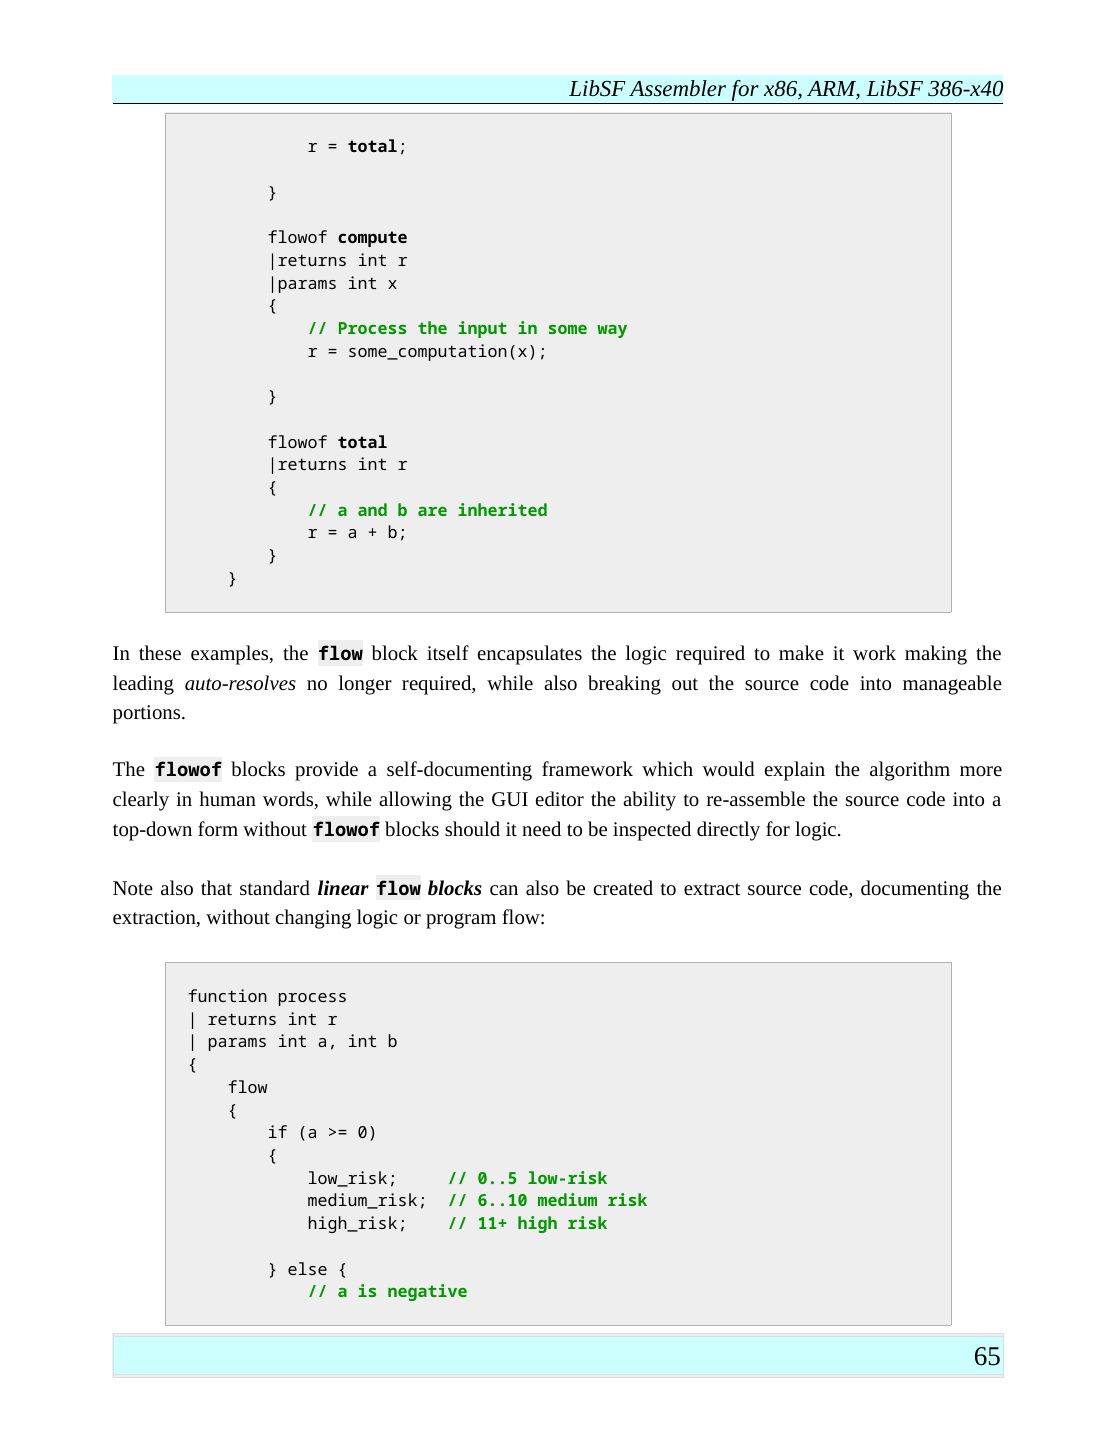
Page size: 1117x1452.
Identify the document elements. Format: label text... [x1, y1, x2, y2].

text The flowof blocks provide a self-documenting framework which would explain the algorithm more clearly in human words, while allowing the GUI editor the ability to re-assemble the source code into a top-down form without flowof blocks should it need to be inspected directly for logic. [112, 757, 1003, 842]
text Note also that standard linear flow blocks can also be created to extract source code, documenting the extraction, without changing logic or program flow: [112, 875, 1003, 929]
text r = total; } flowof compute |returns int r |params int x { // Process the input in some way r = some_computation(x); } flowof total |returns int r { // a and b are inherited r = a + b; } } [166, 114, 951, 612]
text function process | returns int r | params int a, int b { flow { if (a >= 0) { low_risk; // 0..5 low-risk medium_risk; // 6..10 medium risk high_risk; // 11+ high risk } else { // a is negative [166, 963, 951, 1325]
text In these examples, the flow block itself encapsulates the logic required to make it work making the leading auto-resolves no longer required, while also breaking out the source code into manageable portions. [112, 640, 1003, 724]
